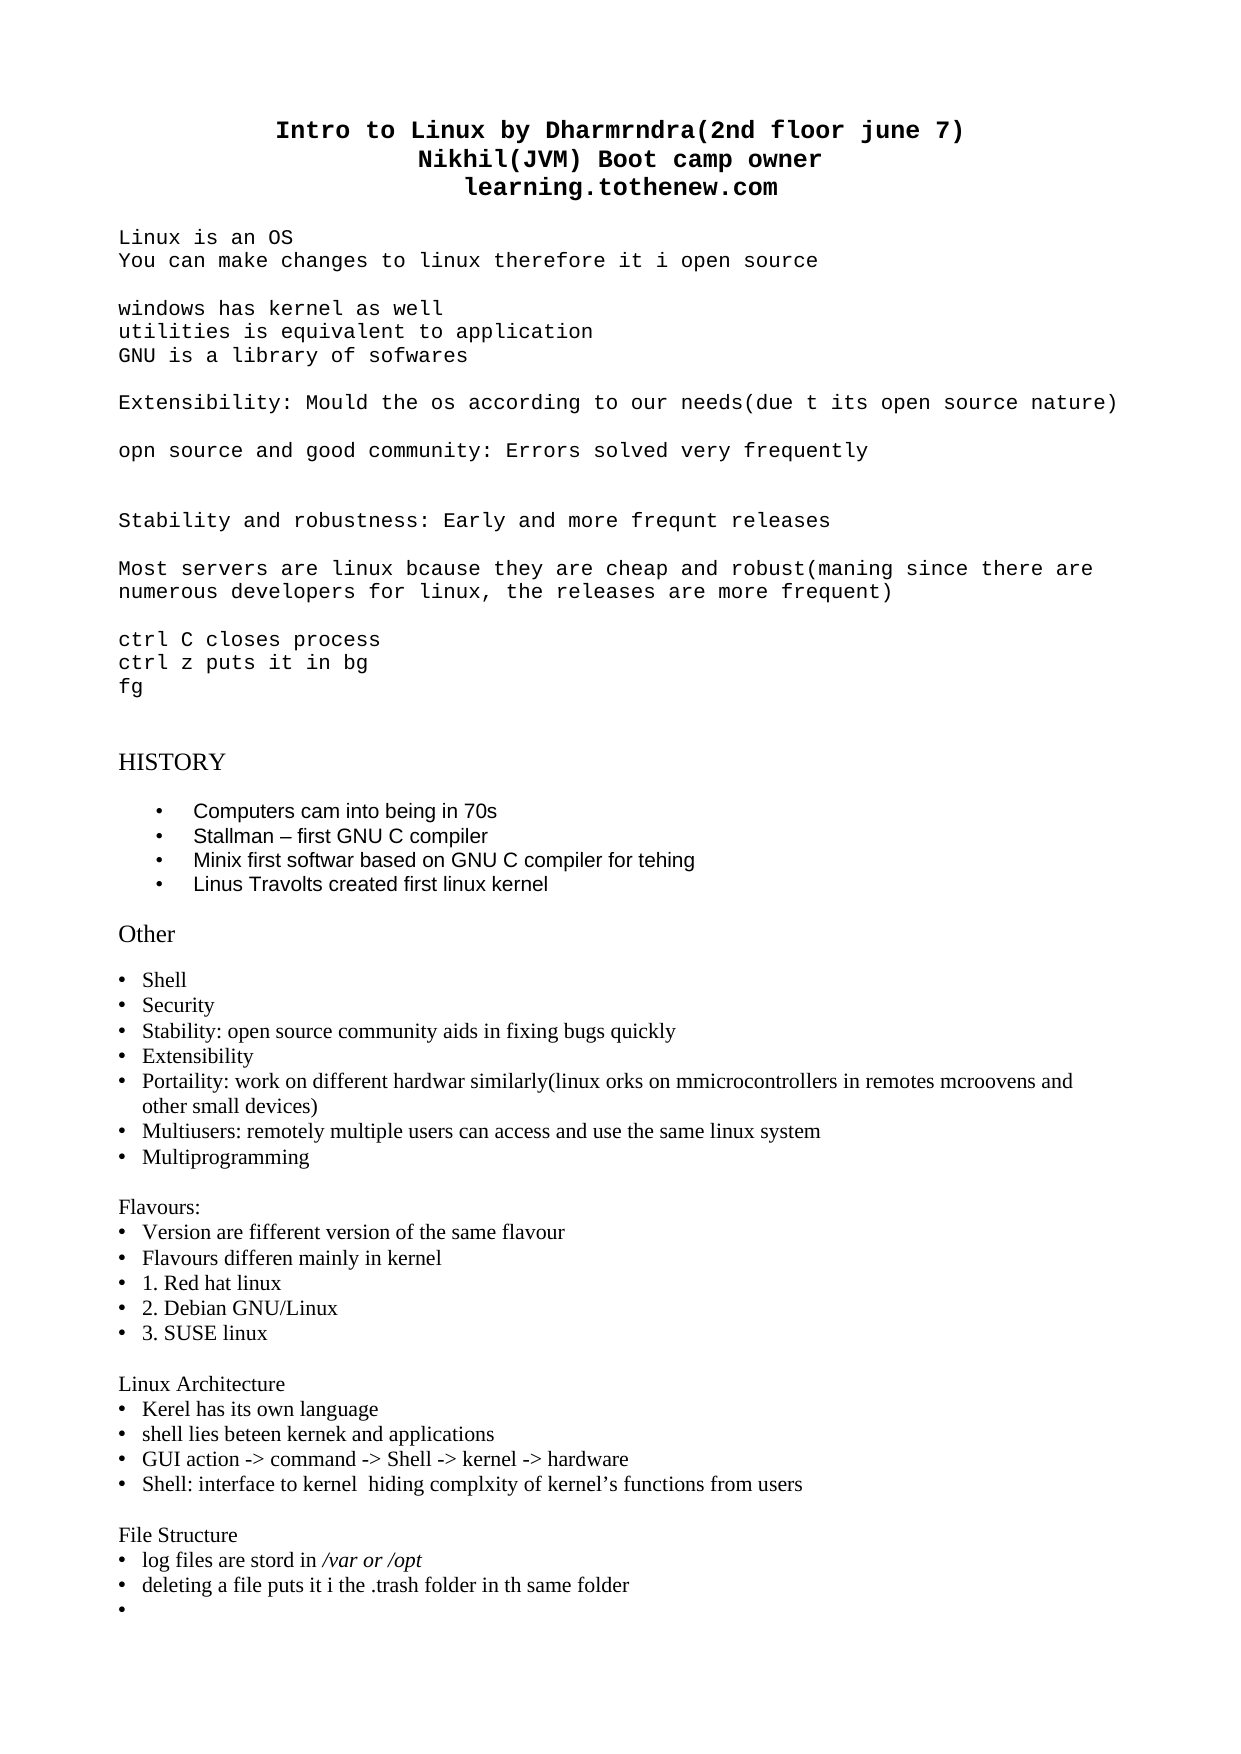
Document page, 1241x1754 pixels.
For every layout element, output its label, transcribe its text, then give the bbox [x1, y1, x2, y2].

text Most servers are linux bcause they are cheap and robust(maning since there are numerous developers for linux, the releases are more frequent) [118, 558, 1122, 605]
text Linux Architecture [118, 1371, 1122, 1396]
list Shell: interface to kernel hiding complxity of kernel’s functions from users [118, 1471, 1122, 1497]
list 3. SUSE linux [118, 1320, 1122, 1345]
text utilities is equivalent to application [118, 321, 1122, 345]
text ctrl z puts it in bg [118, 652, 1122, 676]
text Linux is an OS [118, 227, 1122, 250]
text Other [118, 919, 1122, 948]
text ctrl C closes process [118, 629, 1122, 652]
list shell lies beteen kernek and applications [118, 1421, 1122, 1446]
text Nikhil(JVM) Boot camp owner [118, 146, 1122, 175]
list GUI action -> command -> Shell -> kernel -> hardware [118, 1446, 1122, 1471]
list log files are stord in /var or /opt [118, 1547, 1122, 1572]
text You can make changes to linux therefore it i open source [118, 250, 1122, 274]
list Kerel has its own language [118, 1396, 1122, 1421]
list Extensibility [118, 1043, 1122, 1068]
text fg [118, 676, 1122, 700]
list Multiprogramming [118, 1144, 1122, 1169]
text windows has kernel as well [118, 298, 1122, 321]
text Intro to Linux by Dharmrndra(2nd floor june 7) [118, 118, 1122, 146]
list Minix first softwar based on GNU C compiler for tehing [156, 847, 1122, 872]
list deleting a file puts it i the .trash folder in th same folder [118, 1572, 1122, 1597]
text HISTORY [118, 747, 1122, 776]
list Linus Travolts created first linux kernel [156, 872, 1122, 896]
list Stability: open source community aids in fixing bugs quickly [118, 1018, 1122, 1043]
list Multiusers: remotely multiple users can access and use the same linux system [118, 1118, 1122, 1144]
list Stallman – first GNU C compiler [156, 823, 1122, 847]
text GNU is a library of sofwares [118, 345, 1122, 369]
list Shell [118, 967, 1122, 992]
text Stability and robustness: Early and more frequnt releases [118, 511, 1122, 534]
list Security [118, 992, 1122, 1018]
list Computers cam into being in 70s [156, 799, 1122, 823]
text opn source and good community: Errors solved very frequently [118, 439, 1122, 463]
text Extensibility: Mould the os according to our needs(due t its open source nature) [118, 392, 1122, 416]
list Flavours differen mainly in kernel [118, 1244, 1122, 1270]
list Portaility: work on different hardwar similarly(linux orks on mmicrocontrollers in remotes mcroovens and other small devices) [118, 1068, 1122, 1118]
text Flavours: [118, 1194, 1122, 1219]
list 2. Debian GNU/Linux [118, 1295, 1122, 1320]
list 1. Red hat linux [118, 1270, 1122, 1295]
text File Structure [118, 1522, 1122, 1547]
text learning.tothenew.com [118, 175, 1122, 203]
list Version are fifferent version of the same flavour [118, 1219, 1122, 1244]
